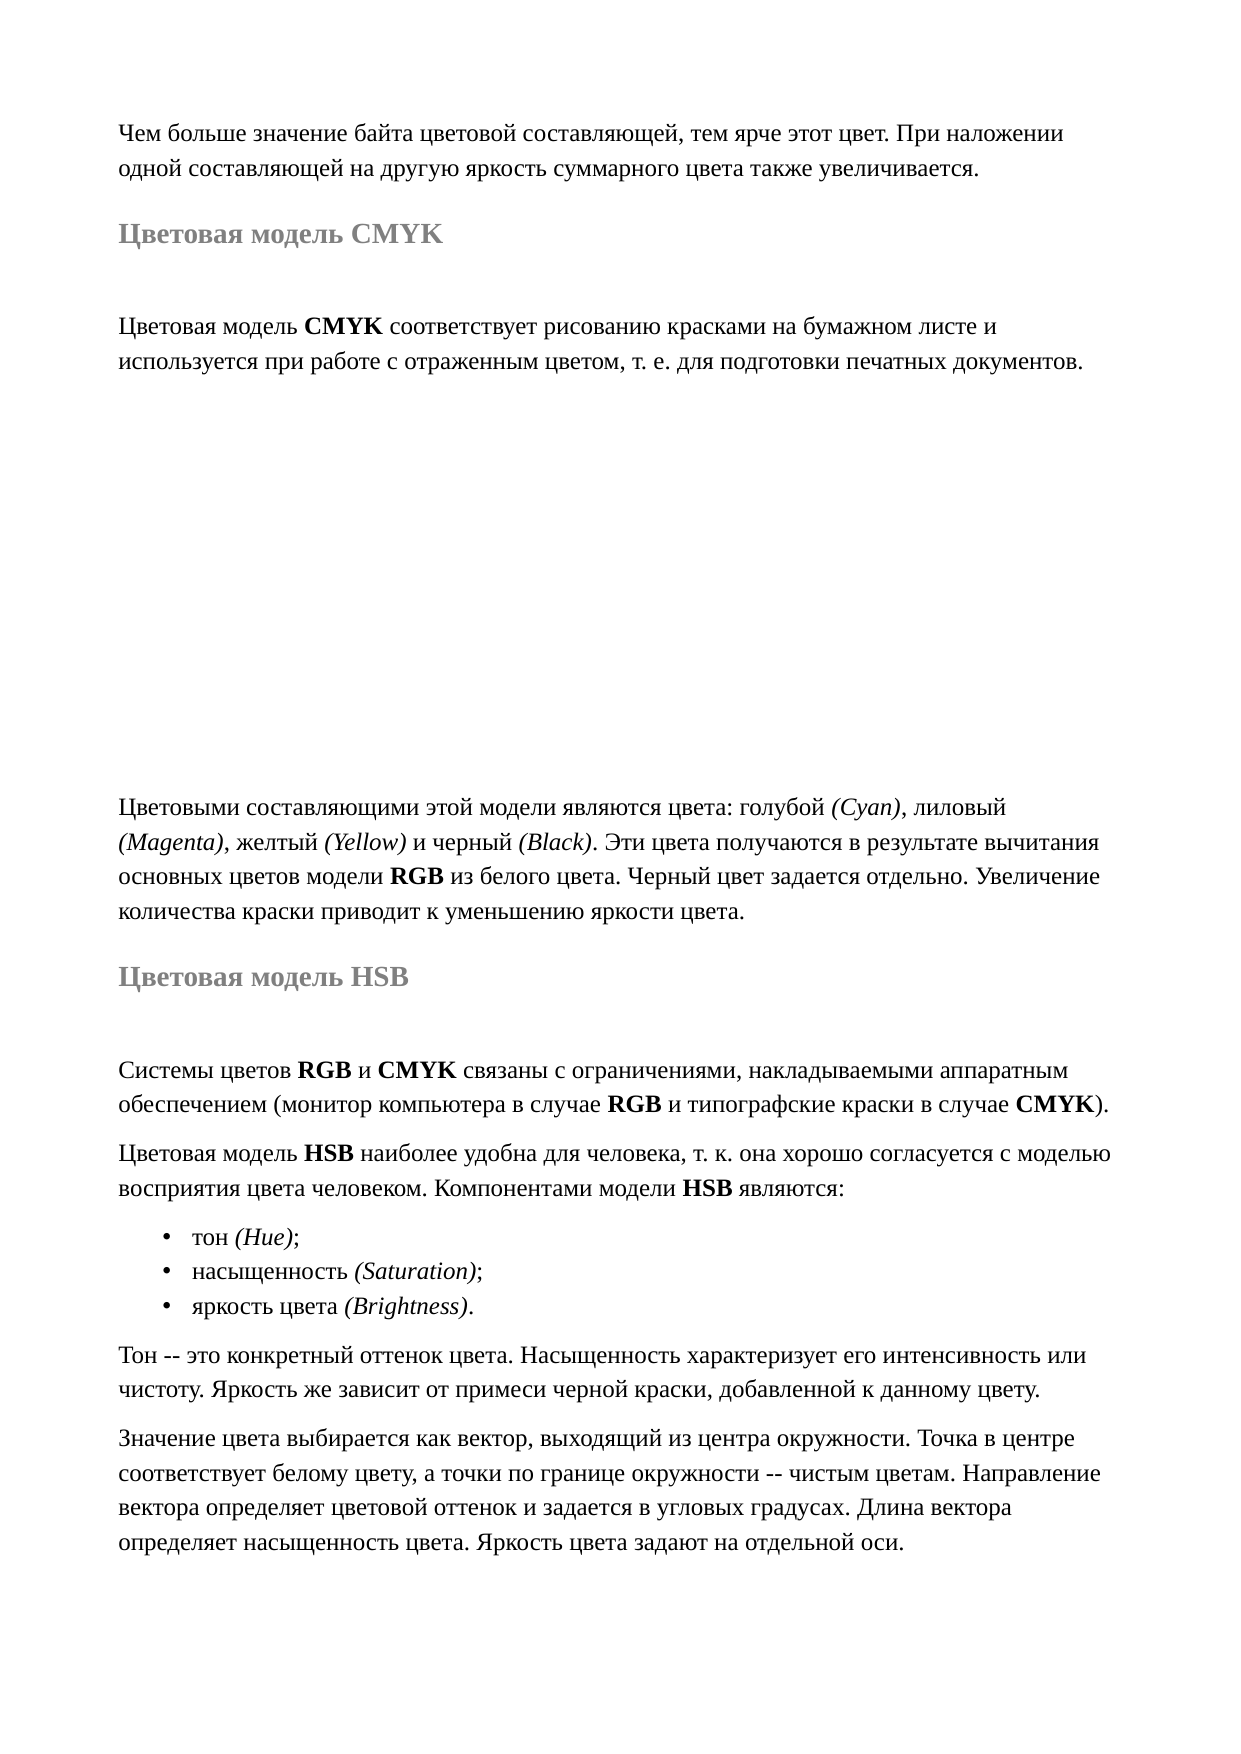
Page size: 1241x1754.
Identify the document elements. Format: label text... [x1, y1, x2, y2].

list насыщенность (Saturation); [162, 1256, 1122, 1285]
text Чем больше значение байта цветовой составляющей, тем ярче этот цвет. При наложении одной составляющей на другую яркость суммарного цвета также увеличивается. [118, 118, 1122, 181]
list яркость цвета (Brightness). [162, 1291, 1122, 1319]
text Тон -- это конкретный оттенок цвета. Насыщенность характеризует его интенсивность или чистоту. Яркость же зависит от примеси черной краски, добавленной к данному цвету. [118, 1340, 1122, 1403]
text Цветовая модель CMYK соответствует рисованию красками на бумажном листе и используется при работе с отраженным цветом, т. е. для подготовки печатных документов. [118, 311, 1122, 374]
subtitle Цветовая модель HSB [118, 959, 1122, 993]
subtitle Цветовая модель CMYK [118, 216, 1122, 250]
list тон (Hue); [162, 1222, 1122, 1251]
text Системы цветов RGB и CMYK связаны с ограничениями, накладываемыми аппаратным обеспечением (монитор компьютера в случае RGB и типографские краски в случае CMYK). [118, 1055, 1122, 1118]
text Значение цвета выбирается как вектор, выходящий из центра окружности. Точка в центре соответствует белому цвету, а точки по границе окружности -- чистым цветам. Направление вектора определяет цветовой оттенок и задается в угловых градусах. Длина вектора определяет насыщенность цвета. Яркость цвета задают на отдельной оси. [118, 1423, 1122, 1556]
text Цветовая модель HSB наиболее удобна для человека, т. к. она хорошо согласуется с моделью восприятия цвета человеком. Компонентами модели HSB являются: [118, 1138, 1122, 1201]
text Цветовыми составляющими этой модели являются цвета: голубой (Cyan), лиловый (Magenta), желтый (Yellow) и черный (Black). Эти цвета получаются в результате вычитания основных цветов модели RGB из белого цвета. Черный цвет задается отдельно. Увеличение количества краски приводит к уменьшению яркости цвета. [118, 792, 1122, 925]
